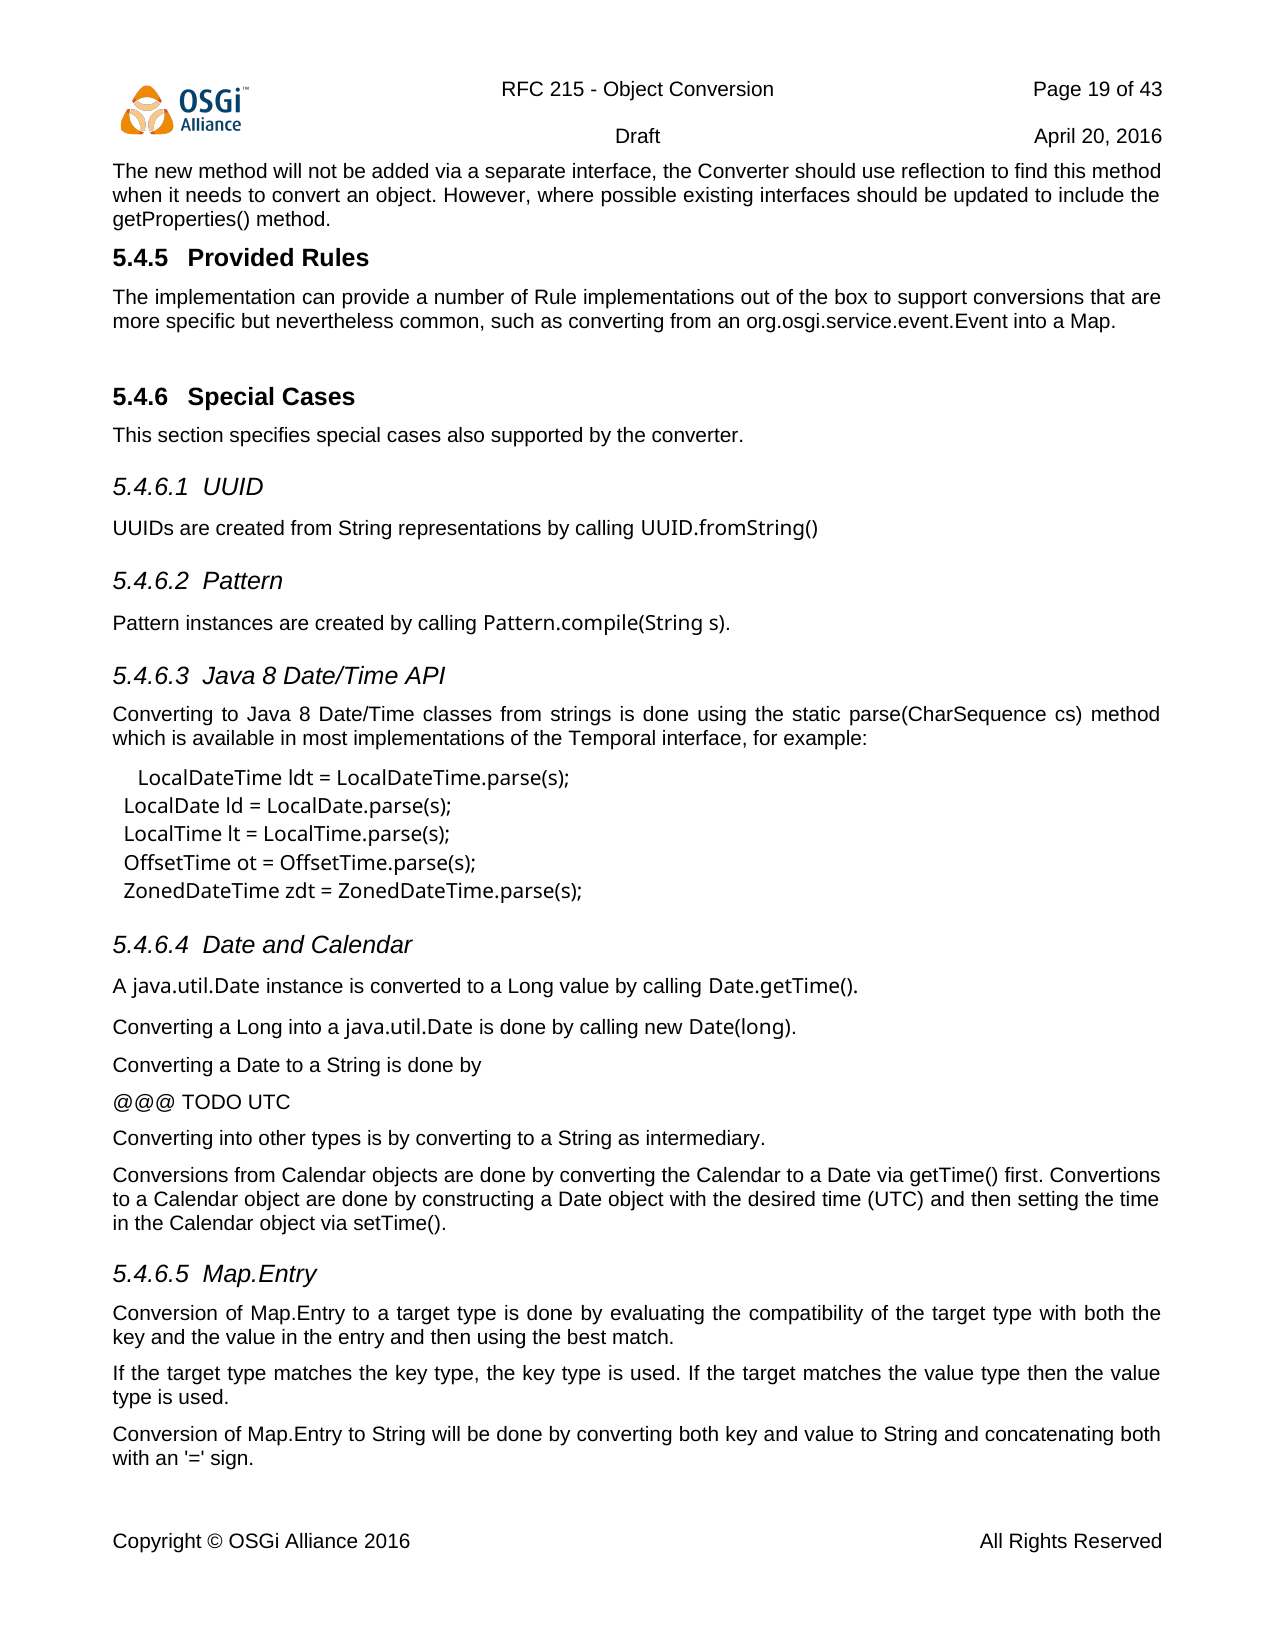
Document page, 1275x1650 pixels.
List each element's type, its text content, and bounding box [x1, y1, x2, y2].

text Conversion of Map.Entry to a target type is done by evaluating the compatibility of the target type with both the key and the value in the entry and then using the best match. [112, 1301, 1162, 1348]
text The new method will not be added via a separate interface, the Converter should use reflection to find this method when it needs to convert an object. However, where possible existing interfaces should be updated to include the getProperties() method. [112, 159, 1162, 231]
text Converting a Date to a String is done by [112, 1053, 1162, 1077]
subtitle Java 8 Date/Time API [112, 661, 1162, 690]
text ZonedDateTime zdt = ZonedDateTime.parse(s); [112, 876, 1162, 905]
text The implementation can provide a number of Rule implementations out of the box to support conversions that are more specific but nevertheless common, such as converting from an org.osgi.service.event.Event into a Map. [112, 284, 1162, 332]
subtitle Pattern [112, 566, 1162, 595]
picture [113, 78, 257, 142]
text Converting a Long into a java.util.Date is done by calling new Date(long). [112, 1012, 1162, 1041]
text A java.util.Date instance is converted to a Long value by calling Date.getTime(). [112, 971, 1162, 999]
subtitle UUID [112, 472, 1162, 500]
text @@@ TODO UTC [112, 1089, 1162, 1113]
subtitle Date and Calendar [112, 930, 1162, 959]
text Conversions from Calendar objects are done by converting the Calendar to a Date via getTime() first. Convertions to a Calendar object are done by constructing a Date object with the desired time (UTC) and then setting the time in the Calendar object via setTime(). [112, 1162, 1162, 1234]
text LocalDateTime ldt = LocalDateTime.parse(s); [112, 763, 1162, 791]
subtitle Provided Rules [112, 243, 1162, 272]
text LocalTime lt = LocalTime.parse(s); [112, 819, 1162, 848]
text Conversion of Map.Entry to String will be done by converting both key and value to String and concatenating both with an '=' sign. [112, 1421, 1162, 1469]
text OffsetTime ot = OffsetTime.parse(s); [112, 848, 1162, 876]
text Converting into other types is by converting to a String as intermediary. [112, 1126, 1162, 1150]
text Pattern instances are created by calling Pattern.compile(String s). [112, 608, 1162, 636]
text If the target type matches the key type, the key type is used. If the target matches the value type then the value type is used. [112, 1361, 1162, 1409]
subtitle Map.Entry [112, 1259, 1162, 1288]
text Converting to Java 8 Date/Time classes from strings is done using the static parse(CharSequence cs) method which is available in most implementations of the Temporal interface, for example: [112, 702, 1162, 750]
text This section specifies special cases also supported by the converter. [112, 423, 1162, 447]
text LocalDate ld = LocalDate.parse(s); [112, 791, 1162, 819]
text UUIDs are created from String representations by calling UUID.fromString() [112, 513, 1162, 541]
subtitle Special Cases [112, 381, 1162, 410]
